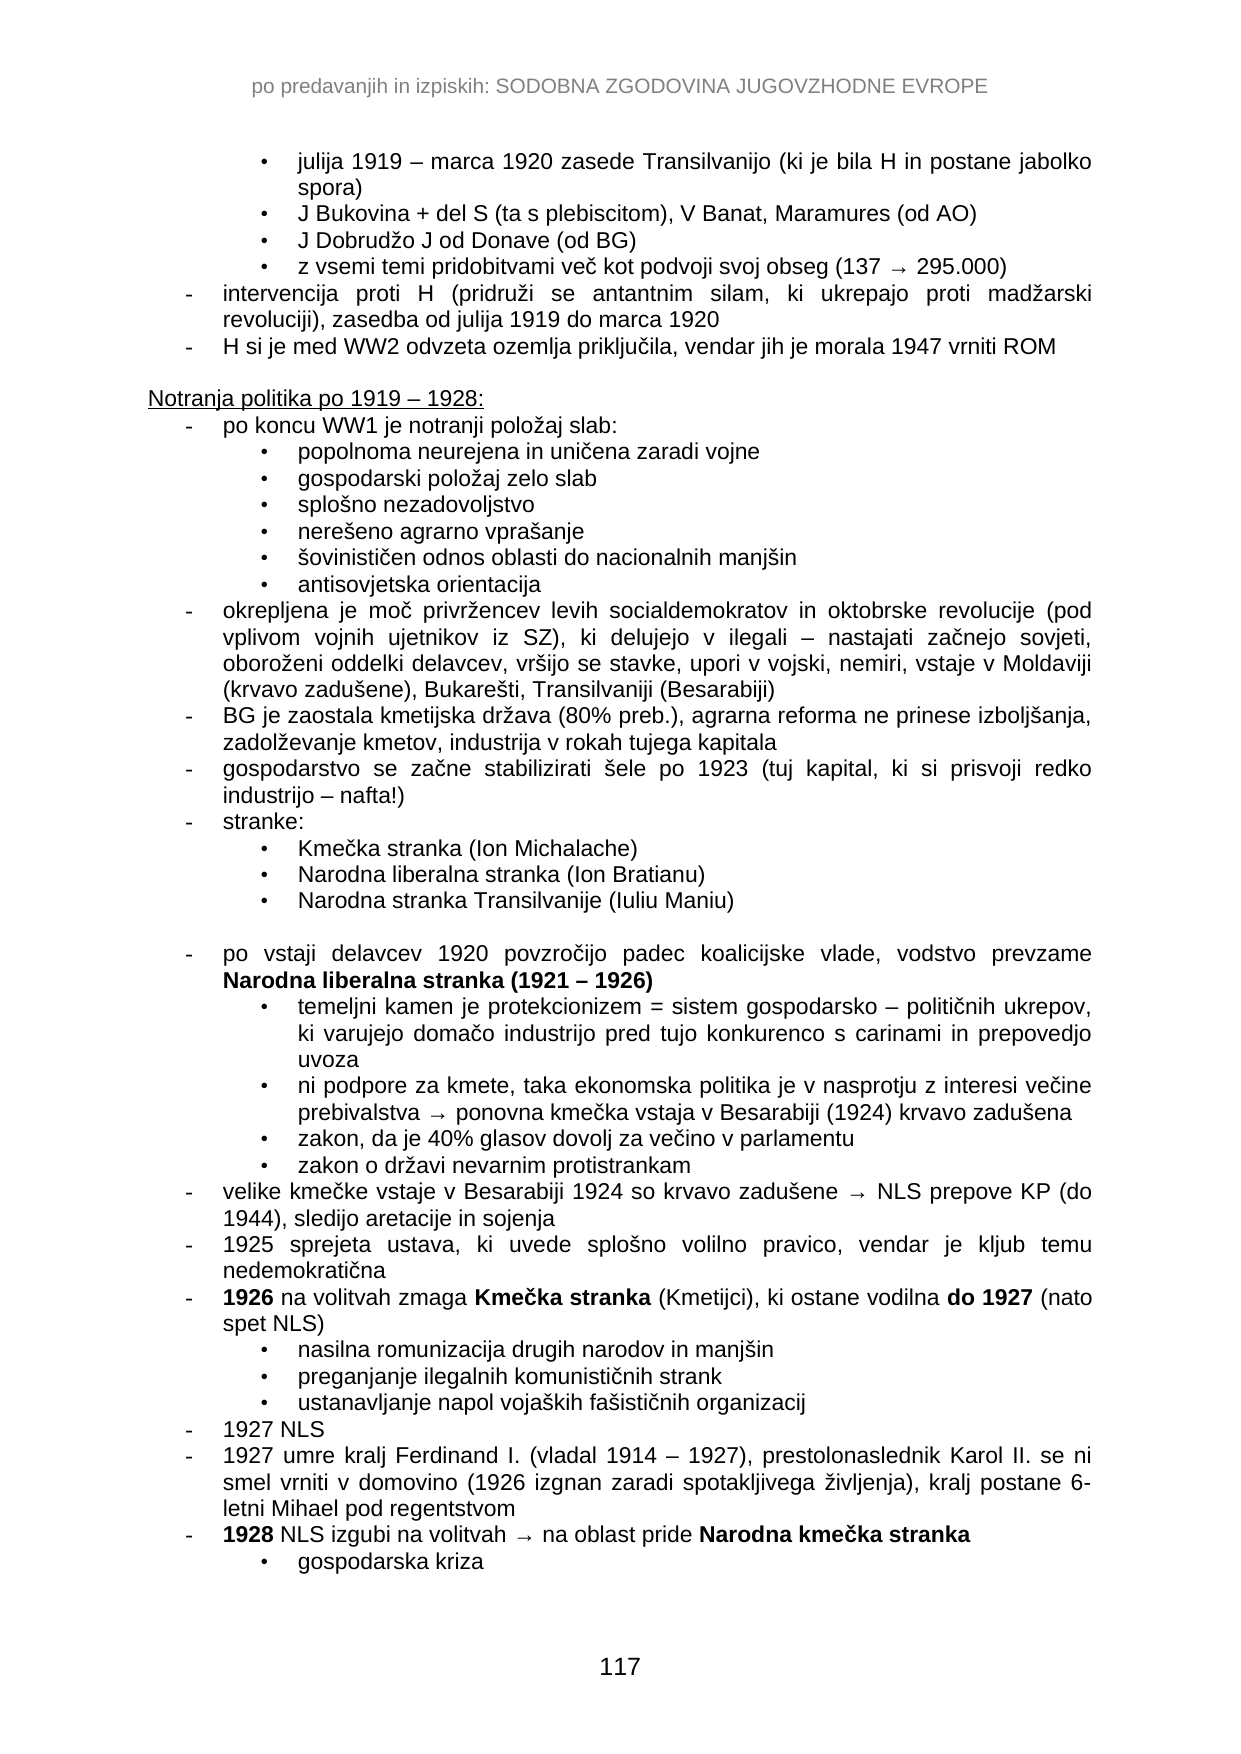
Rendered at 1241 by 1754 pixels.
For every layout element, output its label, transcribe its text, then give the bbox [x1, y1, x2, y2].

list nerešeno agrarno vprašanje [260, 518, 1093, 544]
list H si je med WW2 odvzeta ozemlja priključila, vendar jih je morala 1947 vrniti ROM [185, 333, 1093, 359]
list BG je zaostala kmetijska država (80% preb.), agrarna reforma ne prinese izboljšanja, zadolževanje kmetov, industrija v rokah tujega kapitala [185, 702, 1093, 755]
list 1928 NLS izgubi na volitvah → na oblast pride Narodna kmečka stranka [185, 1521, 1093, 1548]
list Narodna stranka Transilvanije (Iuliu Maniu) [260, 887, 1093, 914]
list preganjanje ilegalnih komunističnih strank [260, 1363, 1093, 1389]
list okrepljena je moč privržencev levih socialdemokratov in oktobrske revolucije (pod vplivom vojnih ujetnikov iz SZ), ki delujejo v ilegali – nastajati začnejo sovjeti, oboroženi oddelki delavcev, vršijo se stavke, upori v vojski, nemiri, vstaje v Moldaviji (krvavo zadušene), Bukarešti, Transilvaniji (Besarabiji) [185, 597, 1093, 702]
list 1926 na volitvah zmaga Kmečka stranka (Kmetijci), ki ostane vodilna do 1927 (nato spet NLS) [185, 1284, 1093, 1336]
list Narodna liberalna stranka (Ion Bratianu) [260, 861, 1093, 887]
list temeljni kamen je protekcionizem = sistem gospodarsko – političnih ukrepov, ki varujejo domačo industrijo pred tujo konkurenco s carinami in prepovedjo uvoza [260, 993, 1093, 1072]
list ustanavljanje napol vojaških fašističnih organizacij [260, 1389, 1093, 1416]
list gospodarska kriza [260, 1548, 1093, 1574]
list gospodarstvo se začne stabilizirati šele po 1923 (tuj kapital, ki si prisvoji redko industrijo – nafta!) [185, 755, 1093, 808]
list 1927 umre kralj Ferdinand I. (vladal 1914 – 1927), prestolonaslednik Karol II. se ni smel vrniti v domovino (1926 izgnan zaradi spotakljivega življenja), kralj postane 6-letni Mihael pod regentstvom [185, 1442, 1093, 1521]
list zakon, da je 40% glasov dovolj za večino v parlamentu [260, 1125, 1093, 1152]
list po vstaji delavcev 1920 povzročijo padec koalicijske vlade, vodstvo prevzame Narodna liberalna stranka (1921 – 1926) [185, 940, 1093, 993]
list velike kmečke vstaje v Besarabiji 1924 so krvavo zadušene → NLS prepove KP (do 1944), sledijo aretacije in sojenja [185, 1178, 1093, 1231]
list po koncu WW1 je notranji položaj slab: [185, 412, 1093, 438]
list nasilna romunizacija drugih narodov in manjšin [260, 1336, 1093, 1363]
list šovinističen odnos oblasti do nacionalnih manjšin [260, 544, 1093, 571]
list 1927 NLS [185, 1416, 1093, 1442]
list J Dobrudžo J od Donave (od BG) [260, 227, 1093, 253]
list julija 1919 – marca 1920 zasede Transilvanijo (ki je bila H in postane jabolko spora) [260, 148, 1093, 200]
text Notranja politika po 1919 – 1928: [148, 385, 1093, 412]
list J Bukovina + del S (ta s plebiscitom), V Banat, Maramures (od AO) [260, 200, 1093, 227]
list ni podpore za kmete, taka ekonomska politika je v nasprotju z interesi večine prebivalstva → ponovna kmečka vstaja v Besarabiji (1924) krvavo zadušena [260, 1072, 1093, 1125]
list antisovjetska orientacija [260, 571, 1093, 597]
list z vsemi temi pridobitvami več kot podvoji svoj obseg (137 → 295.000) [260, 253, 1093, 280]
list gospodarski položaj zelo slab [260, 465, 1093, 491]
list popolnoma neurejena in uničena zaradi vojne [260, 438, 1093, 465]
list Kmečka stranka (Ion Michalache) [260, 834, 1093, 861]
list 1925 sprejeta ustava, ki uvede splošno volilno pravico, vendar je kljub temu nedemokratična [185, 1231, 1093, 1284]
list stranke: [185, 808, 1093, 834]
list zakon o državi nevarnim protistrankam [260, 1152, 1093, 1178]
list intervencija proti H (pridruži se antantnim silam, ki ukrepajo proti madžarski revoluciji), zasedba od julija 1919 do marca 1920 [185, 280, 1093, 333]
list splošno nezadovoljstvo [260, 491, 1093, 518]
